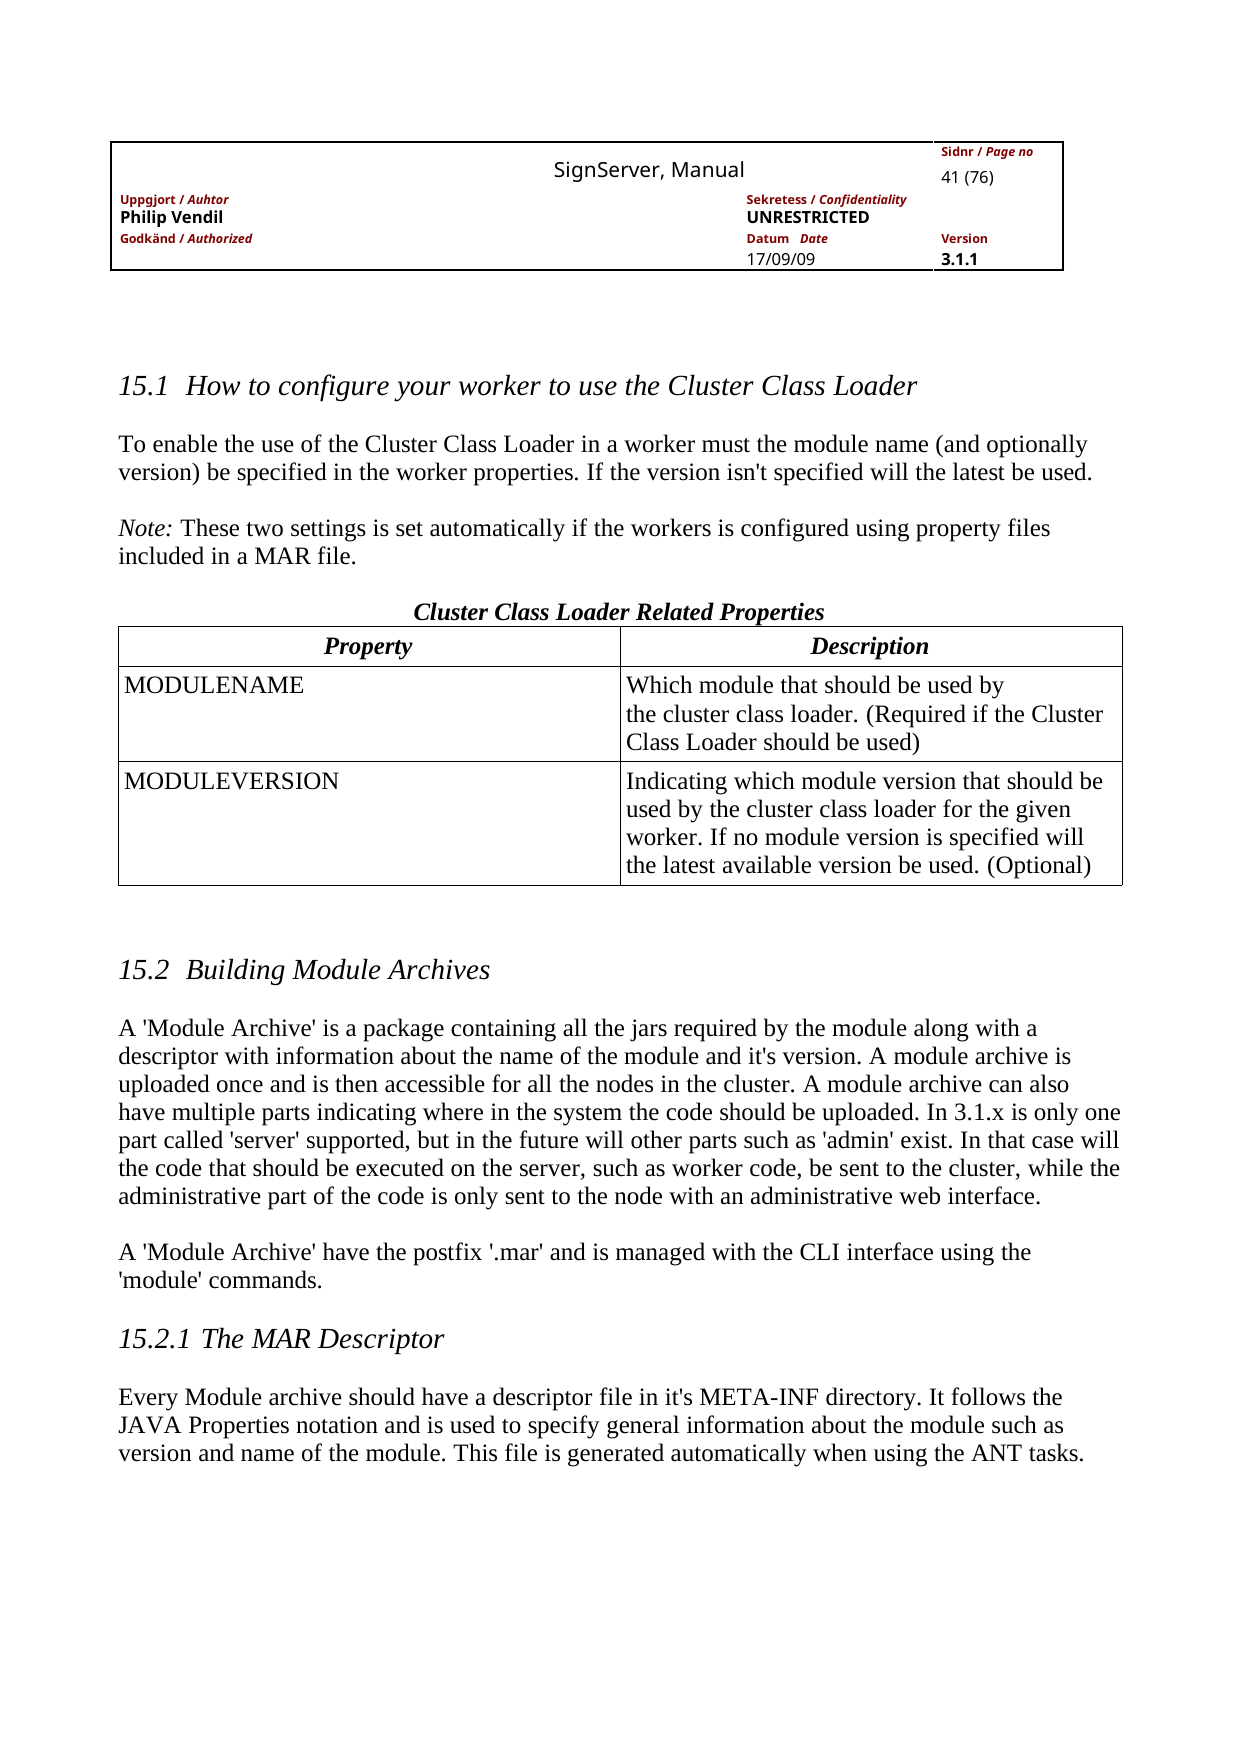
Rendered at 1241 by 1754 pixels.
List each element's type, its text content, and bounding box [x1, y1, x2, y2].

table_cell Indicating which module version that should be used by the cluster class loader for the given worker. If no module version is specified will the latest available version be used. (Optional) [621, 762, 1122, 885]
table_cell MODULEVERSION [119, 762, 620, 885]
table_header Property [119, 627, 620, 666]
table_cell Which module that should be used by the cluster class loader. (Required if the Cluster Class Loader should be used) [621, 667, 1122, 761]
text Every Module archive should have a descriptor file in it's META-INF directory. It follows the JAVA Properties notation and is used to specify general information about the module such as version and name of the module. This file is generated automatically when using the ANT tasks. [118, 1383, 1122, 1467]
table_header Description [621, 627, 1122, 666]
subtitle The MAR Descriptor [118, 1322, 1122, 1355]
text A 'Module Archive' have the postfix '.mar' and is managed with the CLI interface using the 'module' commands. [118, 1238, 1122, 1294]
table_cell MODULENAME [119, 667, 620, 761]
text To enable the use of the Cluster Class Loader in a worker must the module name (and optionally version) be specified in the worker properties. If the version isn't specified will the latest be used. [118, 430, 1122, 486]
text Cluster Class Loader Related Properties [118, 598, 1122, 626]
text A 'Module Archive' is a package containing all the jars required by the module along with a descriptor with information about the name of the module and it's version. A module archive is uploaded once and is then accessible for all the nodes in the cluster. A module archive can also have multiple parts indicating where in the system the code should be uploaded. In 3.1.x is only one part called 'server' supported, but in the future will other parts such as 'admin' exist. In that case will the code that should be executed on the server, such as worker code, be sent to the cluster, while the administrative part of the code is only sent to the node with an administrative web interface. [118, 1014, 1122, 1210]
subtitle How to configure your worker to use the Cluster Class Loader [118, 369, 1122, 402]
text Note: These two settings is set automatically if the workers is configured using property files included in a MAR file. [118, 514, 1122, 570]
subtitle Building Module Archives [118, 953, 1122, 986]
